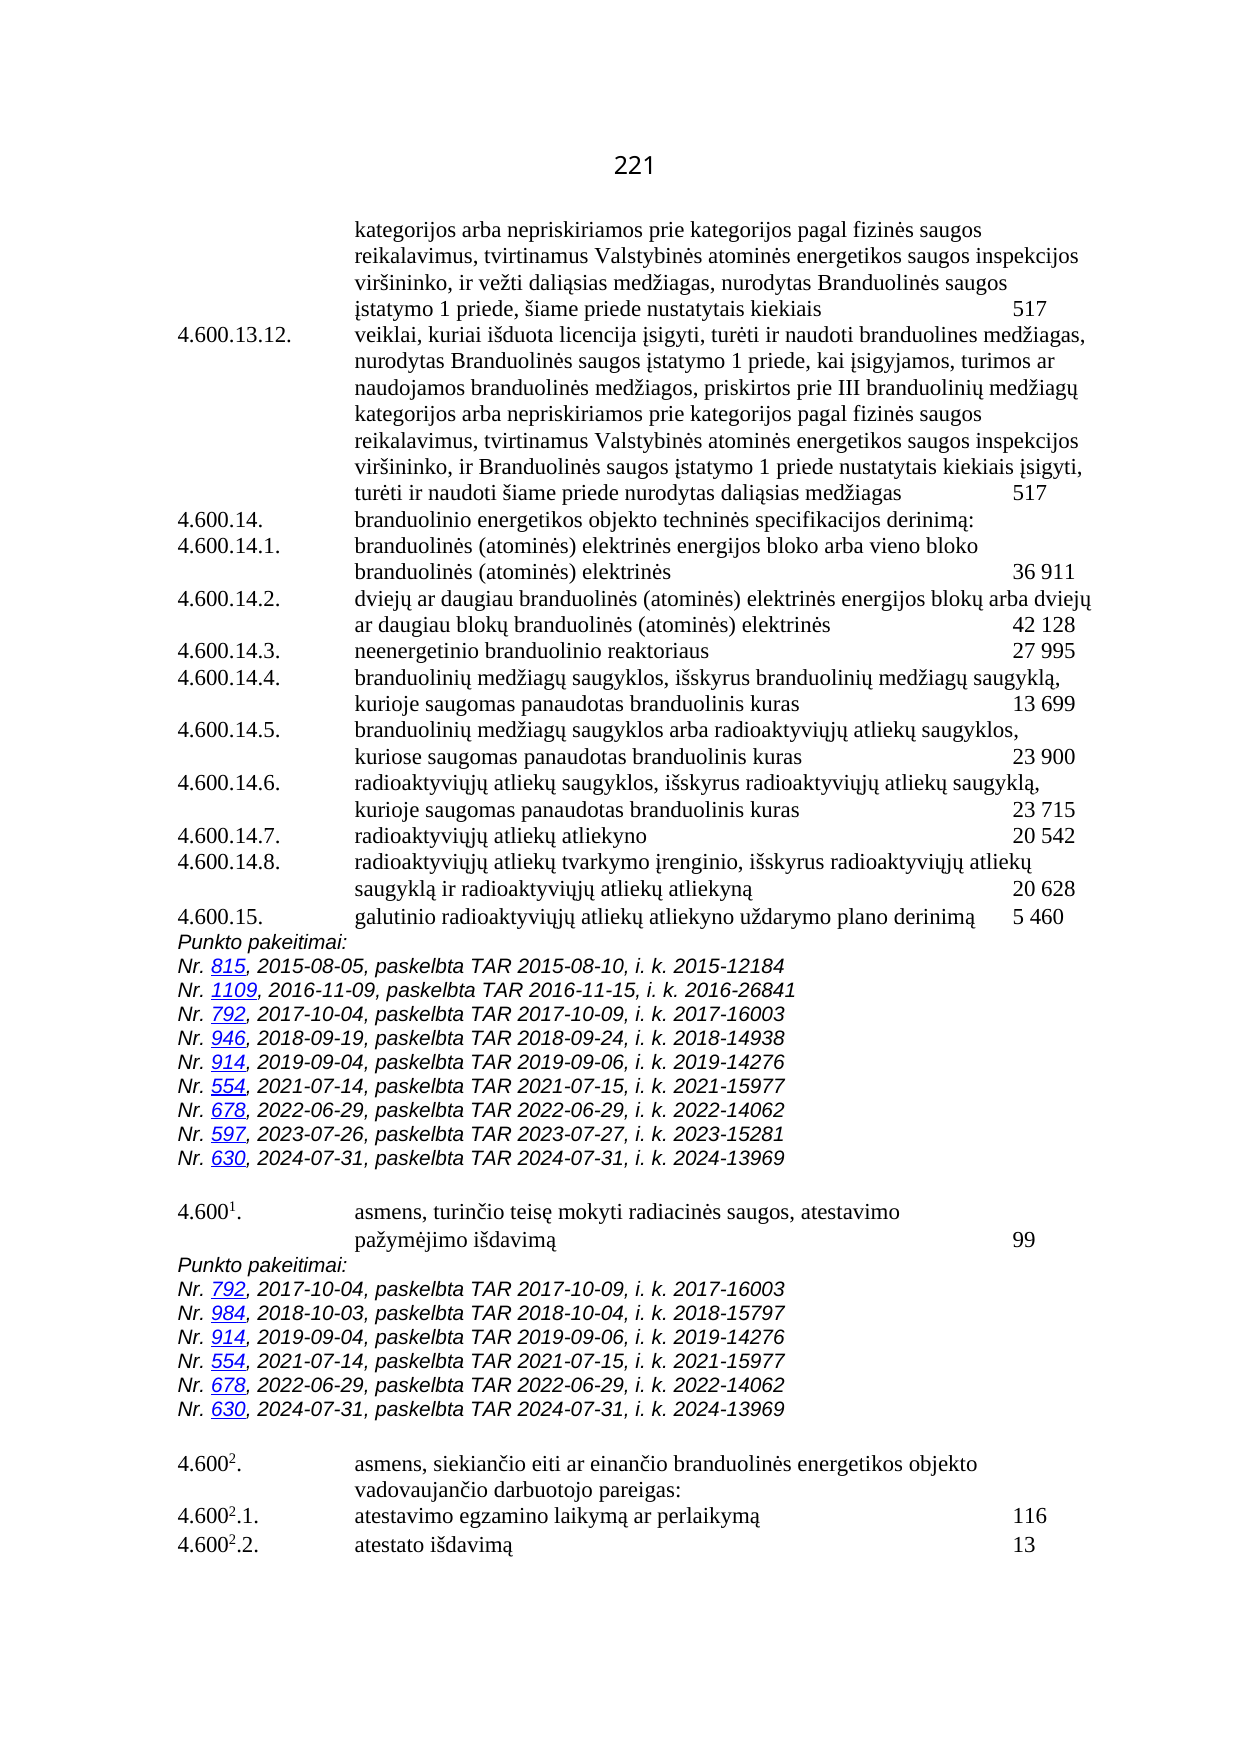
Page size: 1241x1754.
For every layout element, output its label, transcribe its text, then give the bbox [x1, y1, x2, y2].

text Nr. 984, 2018-10-03, paskelbta TAR 2018-10-04, i. k. 2018-15797 [177, 1301, 1092, 1325]
text 4.600.14.6. radioaktyviųjų atliekų saugyklos, išskyrus radioaktyviųjų atliekų saugyklą, kurioje saugomas panaudotas branduolinis kuras 23 715 [177, 769, 1092, 822]
text Nr. 630, 2024-07-31, paskelbta TAR 2024-07-31, i. k. 2024-13969 [177, 1145, 1092, 1169]
text Nr. 914, 2019-09-04, paskelbta TAR 2019-09-06, i. k. 2019-14276 [177, 1325, 1092, 1349]
text 4.6002.2. atestato išdavimą 13 [177, 1529, 1092, 1557]
text Nr. 946, 2018-09-19, paskelbta TAR 2018-09-24, i. k. 2018-14938 [177, 1026, 1092, 1049]
text kategorijos arba nepriskiriamos prie kategorijos pagal fizinės saugos reikalavimus, tvirtinamus Valstybinės atominės energetikos saugos inspekcijos viršininko, ir vežti daliąsias medžiagas, nurodytas Branduolinės saugos įstatymo 1 priede, šiame priede nustatytais kiekiais 517 [177, 216, 1092, 321]
text Nr. 914, 2019-09-04, paskelbta TAR 2019-09-06, i. k. 2019-14276 [177, 1049, 1092, 1073]
text Nr. 792, 2017-10-04, paskelbta TAR 2017-10-09, i. k. 2017-16003 [177, 1277, 1092, 1301]
text Nr. 597, 2023-07-26, paskelbta TAR 2023-07-27, i. k. 2023-15281 [177, 1121, 1092, 1145]
text 4.6002. asmens, siekiančio eiti ar einančio branduolinės energetikos objekto vadovaujančio darbuotojo pareigas: [177, 1450, 1092, 1502]
text 4.600.14.4. branduolinių medžiagų saugyklos, išskyrus branduolinių medžiagų saugyklą, kurioje saugomas panaudotas branduolinis kuras 13 699 [177, 664, 1092, 717]
text Nr. 815, 2015-08-05, paskelbta TAR 2015-08-10, i. k. 2015-12184 [177, 954, 1092, 978]
text 4.600.15. galutinio radioaktyviųjų atliekų atliekyno uždarymo plano derinimą 5 460 [177, 901, 1092, 930]
text Nr. 630, 2024-07-31, paskelbta TAR 2024-07-31, i. k. 2024-13969 [177, 1397, 1092, 1421]
text Nr. 678, 2022-06-29, paskelbta TAR 2022-06-29, i. k. 2022-14062 [177, 1097, 1092, 1121]
text 4.600.13.12. veiklai, kuriai išduota licencija įsigyti, turėti ir naudoti branduolines medžiagas, nurodytas Branduolinės saugos įstatymo 1 priede, kai įsigyjamos, turimos ar naudojamos branduolinės medžiagos, priskirtos prie III branduolinių medžiagų kategorijos arba nepriskiriamos prie kategorijos pagal fizinės saugos reikalavimus, tvirtinamus Valstybinės atominės energetikos saugos inspekcijos viršininko, ir Branduolinės saugos įstatymo 1 priede nustatytais kiekiais įsigyti, turėti ir naudoti šiame priede nurodytas daliąsias medžiagas 517 [177, 321, 1092, 506]
text Nr. 1109, 2016-11-09, paskelbta TAR 2016-11-15, i. k. 2016-26841 [177, 978, 1092, 1002]
text Nr. 792, 2017-10-04, paskelbta TAR 2017-10-09, i. k. 2017-16003 [177, 1002, 1092, 1026]
text 4.6002.1. atestavimo egzamino laikymą ar perlaikymą 116 [177, 1502, 1092, 1529]
text 4.600.14.1. branduolinės (atominės) elektrinės energijos bloko arba vieno bloko branduolinės (atominės) elektrinės 36 911 [177, 532, 1092, 585]
text Nr. 678, 2022-06-29, paskelbta TAR 2022-06-29, i. k. 2022-14062 [177, 1373, 1092, 1397]
text Punkto pakeitimai: [177, 930, 1092, 954]
text 4.600.14.8. radioaktyviųjų atliekų tvarkymo įrenginio, išskyrus radioaktyviųjų atliekų saugyklą ir radioaktyviųjų atliekų atliekyną 20 628 [177, 848, 1092, 901]
text 4.600.14.7. radioaktyviųjų atliekų atliekyno 20 542 [177, 822, 1092, 848]
text 4.600.14.2. dviejų ar daugiau branduolinės (atominės) elektrinės energijos blokų arba dviejų ar daugiau blokų branduolinės (atominės) elektrinės 42 128 [177, 585, 1092, 637]
text Nr. 554, 2021-07-14, paskelbta TAR 2021-07-15, i. k. 2021-15977 [177, 1349, 1092, 1373]
text pažymėjimo išdavimą 99 [177, 1224, 1092, 1253]
text Punkto pakeitimai: [177, 1253, 1092, 1277]
text 4.600.14. branduolinio energetikos objekto techninės specifikacijos derinimą: [177, 506, 1092, 532]
text 4.600.14.5. branduolinių medžiagų saugyklos arba radioaktyviųjų atliekų saugyklos, kuriose saugomas panaudotas branduolinis kuras 23 900 [177, 717, 1092, 769]
text 4.6001. asmens, turinčio teisę mokyti radiacinės saugos, atestavimo [177, 1198, 1092, 1224]
text Nr. 554, 2021-07-14, paskelbta TAR 2021-07-15, i. k. 2021-15977 [177, 1073, 1092, 1097]
text 4.600.14.3. neenergetinio branduolinio reaktoriaus 27 995 [177, 637, 1092, 664]
